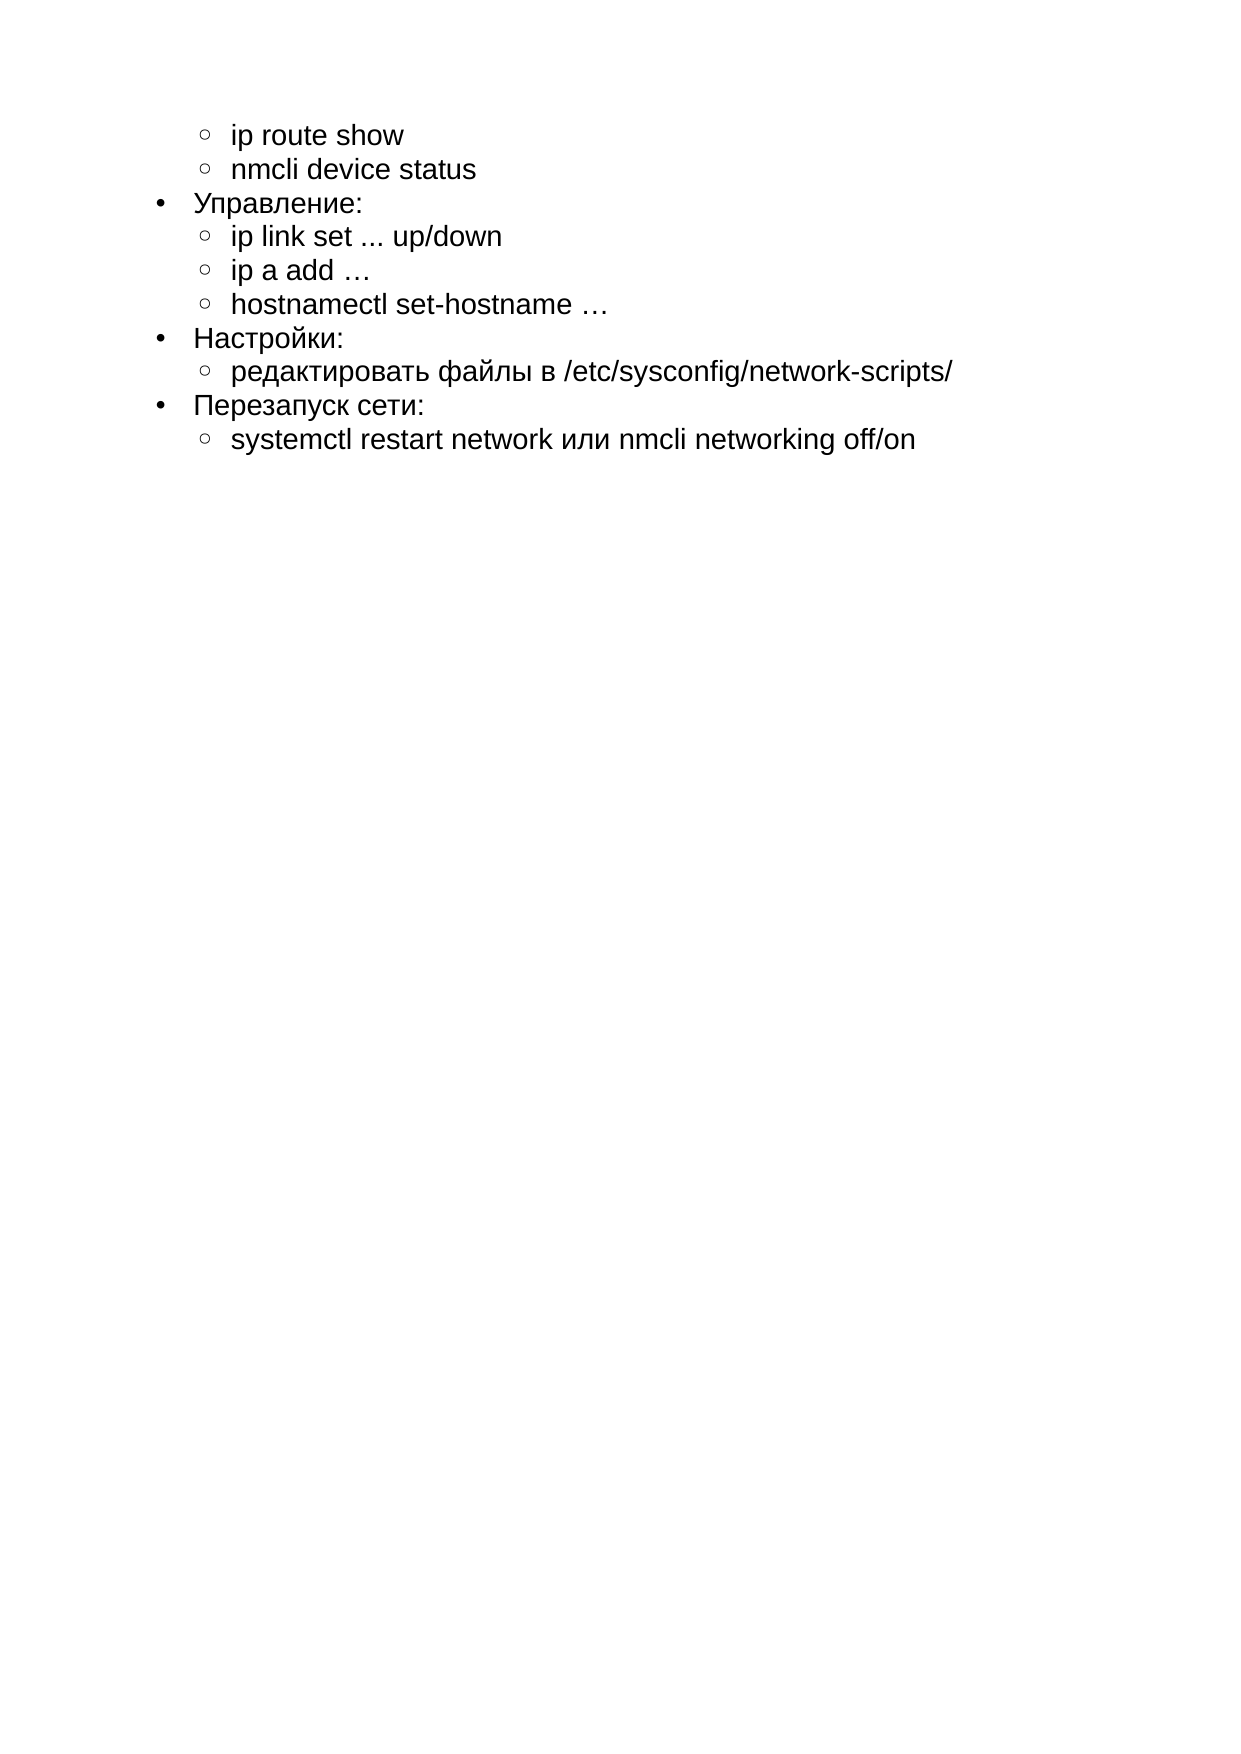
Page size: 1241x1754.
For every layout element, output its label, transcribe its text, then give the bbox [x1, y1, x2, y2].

list ip link set ... up/down [193, 219, 1122, 253]
list Управление: [156, 186, 1122, 219]
list Настройки: [156, 321, 1122, 354]
list systemctl restart network или nmcli networking off/on [193, 422, 1122, 456]
list Перезапуск сети: [156, 388, 1122, 422]
list ip a add … [193, 253, 1122, 287]
list nmcli device status [193, 152, 1122, 186]
list ip route show [193, 118, 1122, 152]
list hostnamectl set-hostname … [193, 287, 1122, 321]
list редактировать файлы в /etc/sysconfig/network-scripts/ [193, 354, 1122, 388]
